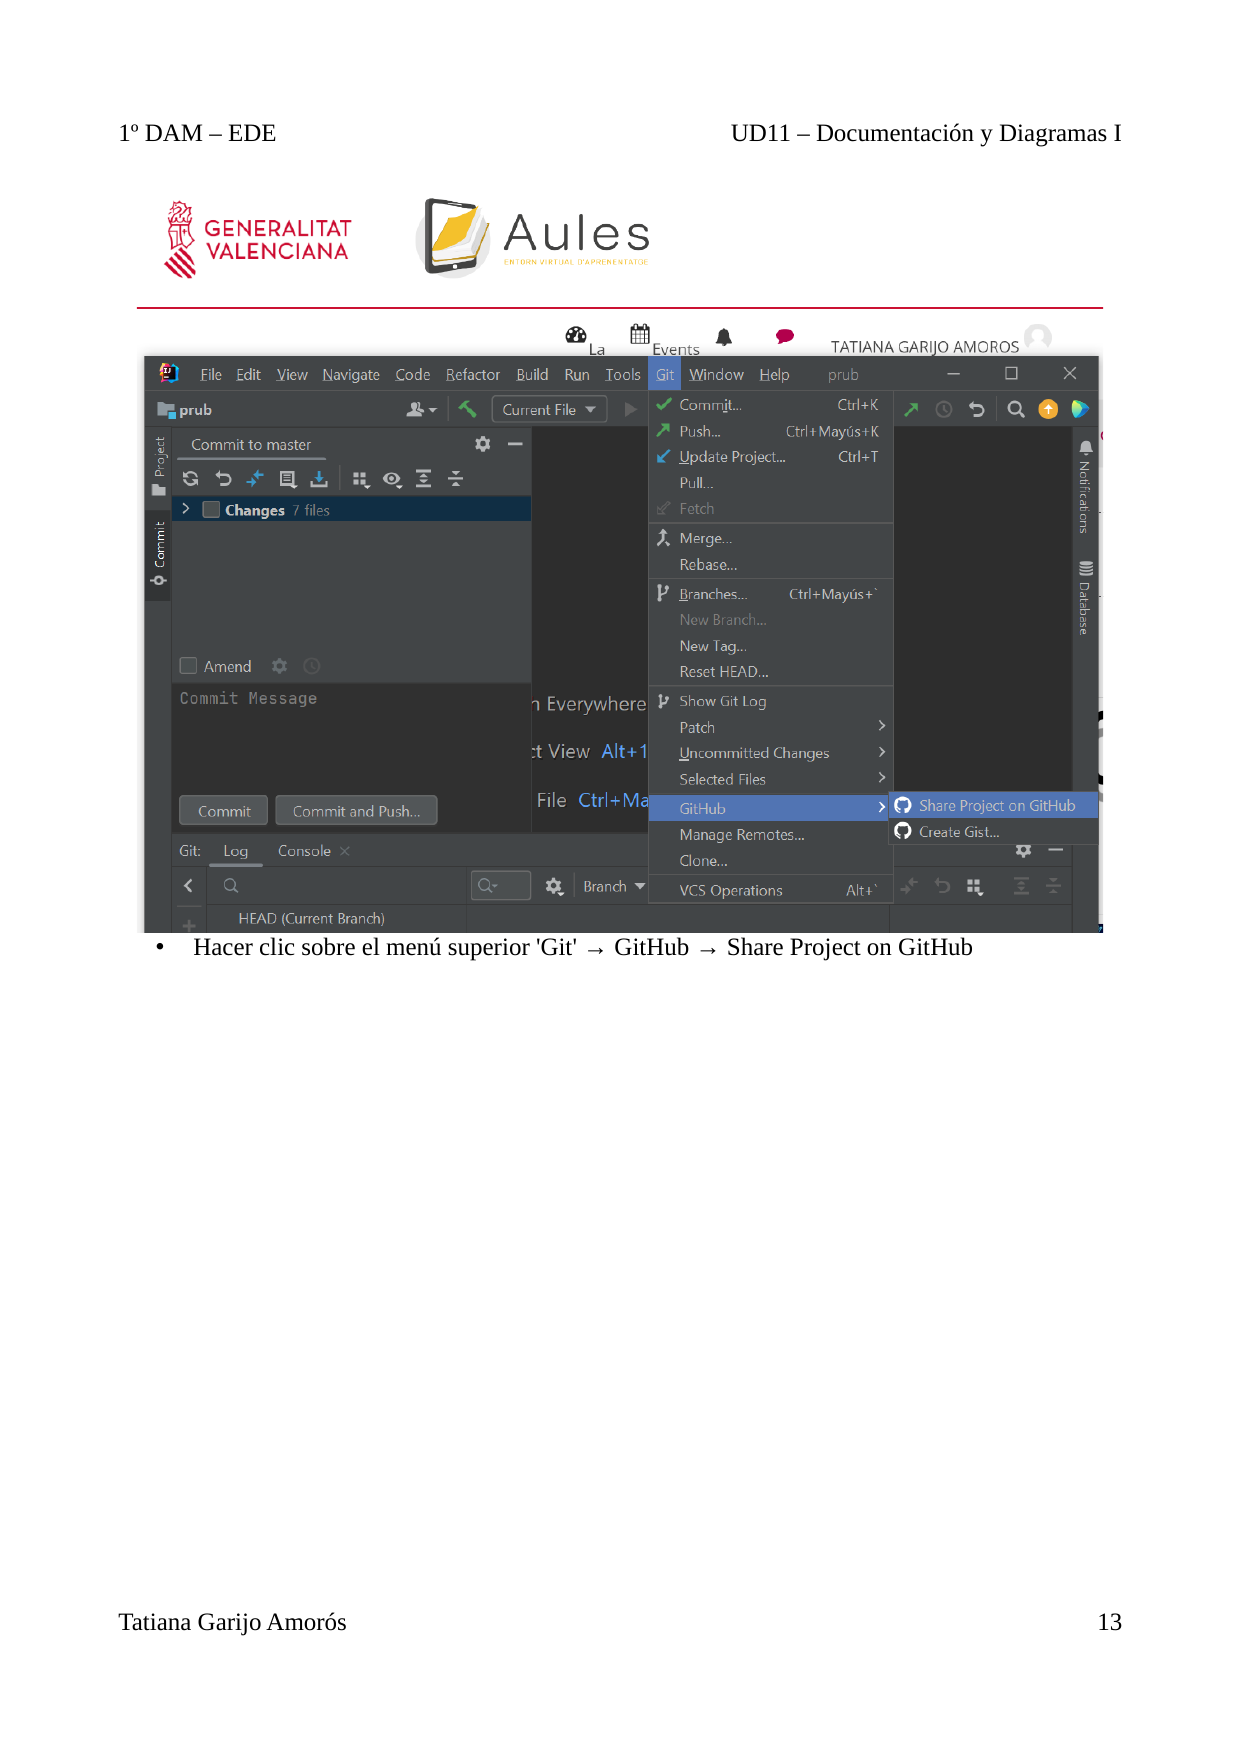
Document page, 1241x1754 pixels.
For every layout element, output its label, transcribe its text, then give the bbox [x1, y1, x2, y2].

picture [136, 176, 1104, 933]
list Hacer clic sobre el menú superior 'Git' → GitHub → Share Project on GitHub [156, 933, 1122, 961]
